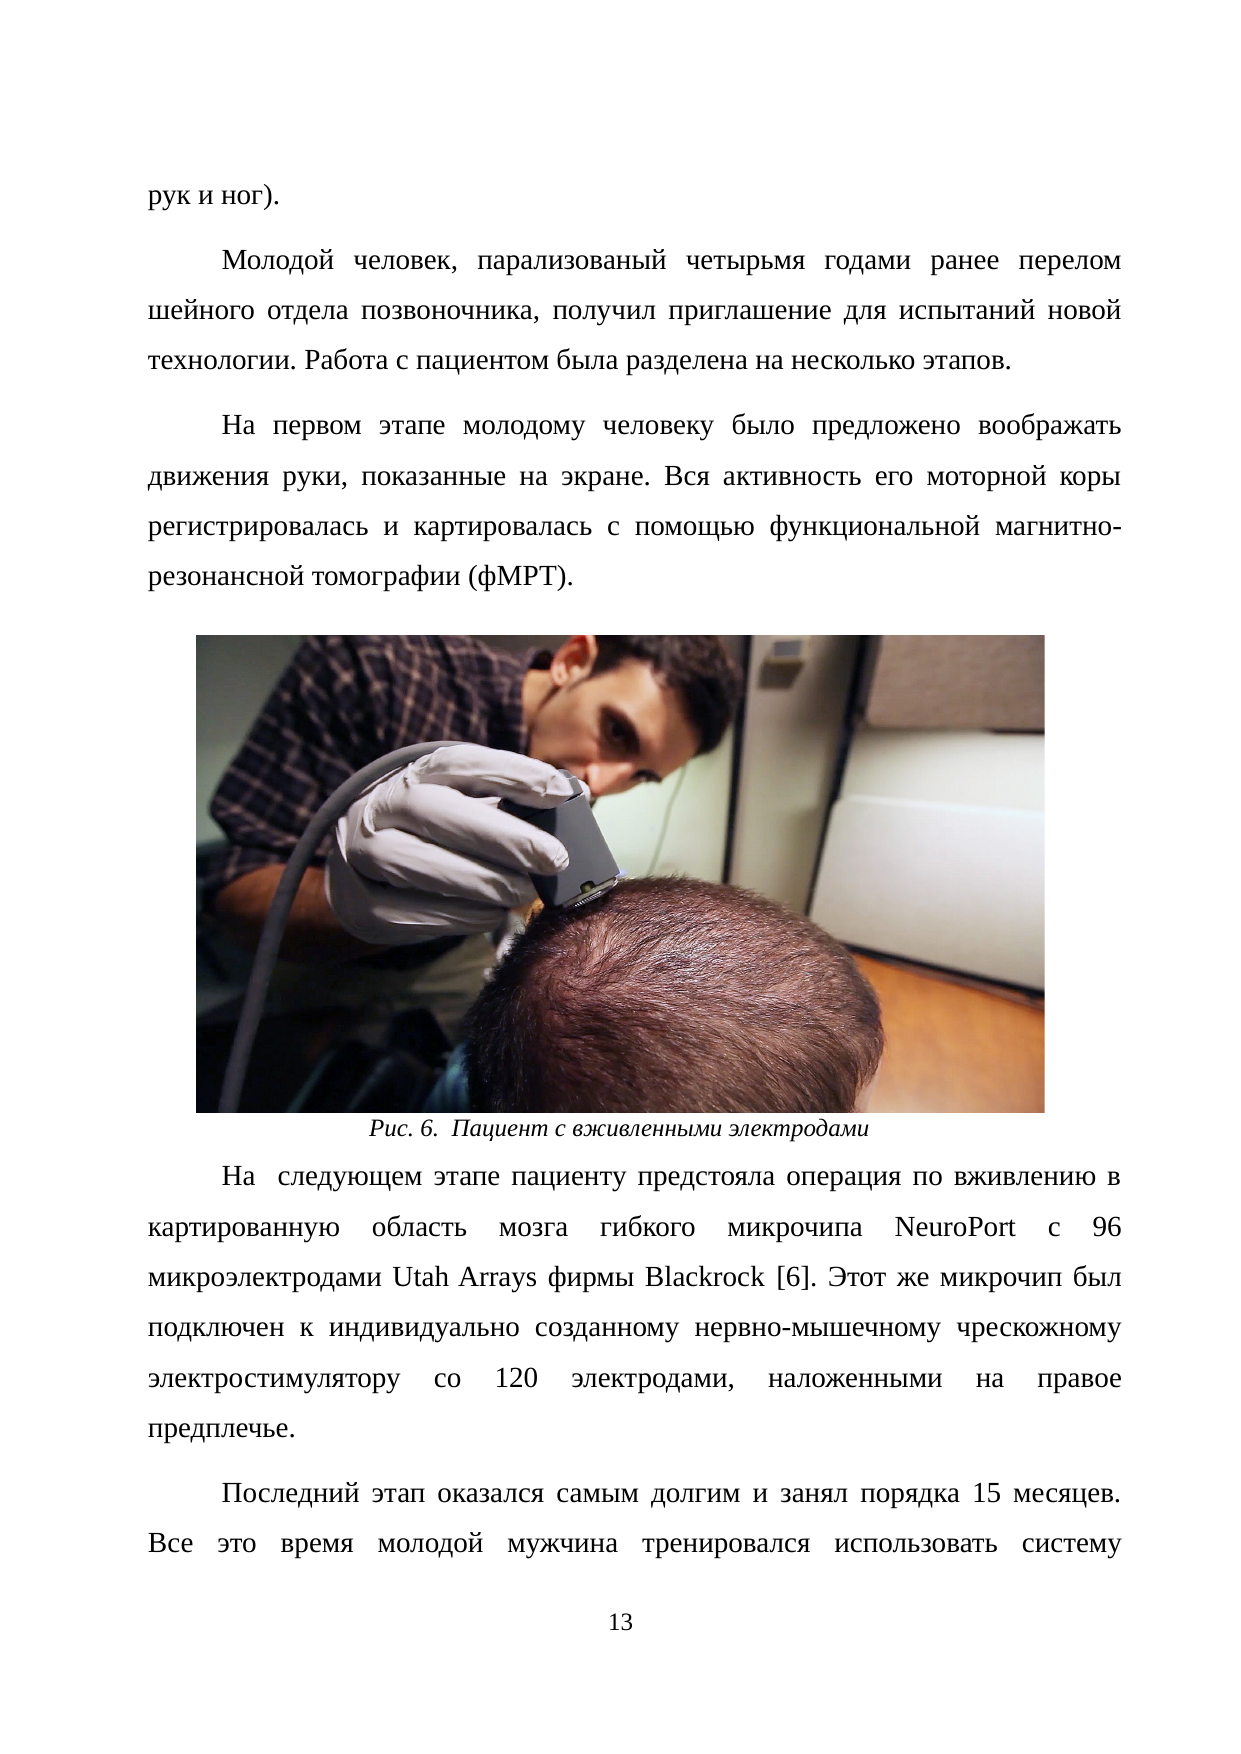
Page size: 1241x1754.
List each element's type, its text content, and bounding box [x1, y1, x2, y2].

picture [196, 635, 1045, 1113]
text На следующем этапе пациенту предстояла операция по вживлению в картированную область мозга гибкого микрочипа NeuroPort с 96 микроэлектродами Utah Arrays фирмы Blackrock [6]. Этот же микрочип был подключен к индивидуально созданному нервно-мышечному чрескожному электростимулятору со 120 электродами, наложенными на правое предплечье. [148, 623, 1122, 1444]
text Молодой человек, парализованый четырьмя годами ранее перелом шейного отдела позвоночника, получил приглашение для испытаний новой технологии. Работа с пациентом была разделена на несколько этапов. [148, 242, 1122, 376]
text рук и ног). [148, 177, 1122, 210]
text На первом этапе молодому человеку было предложено воображать движения руки, показанные на экране. Вся активность его моторной коры регистрировалась и картировалась с помощью функциональной магнитно-резонансной томографии (фМРТ). [148, 407, 1122, 592]
text Последний этап оказался самым долгим и занял порядка 15 месяцев. Все это время молодой мужчина тренировался использовать систему [148, 1475, 1122, 1559]
text Рис. 6. Пациент с вживленными электродами [217, 1113, 1023, 1142]
